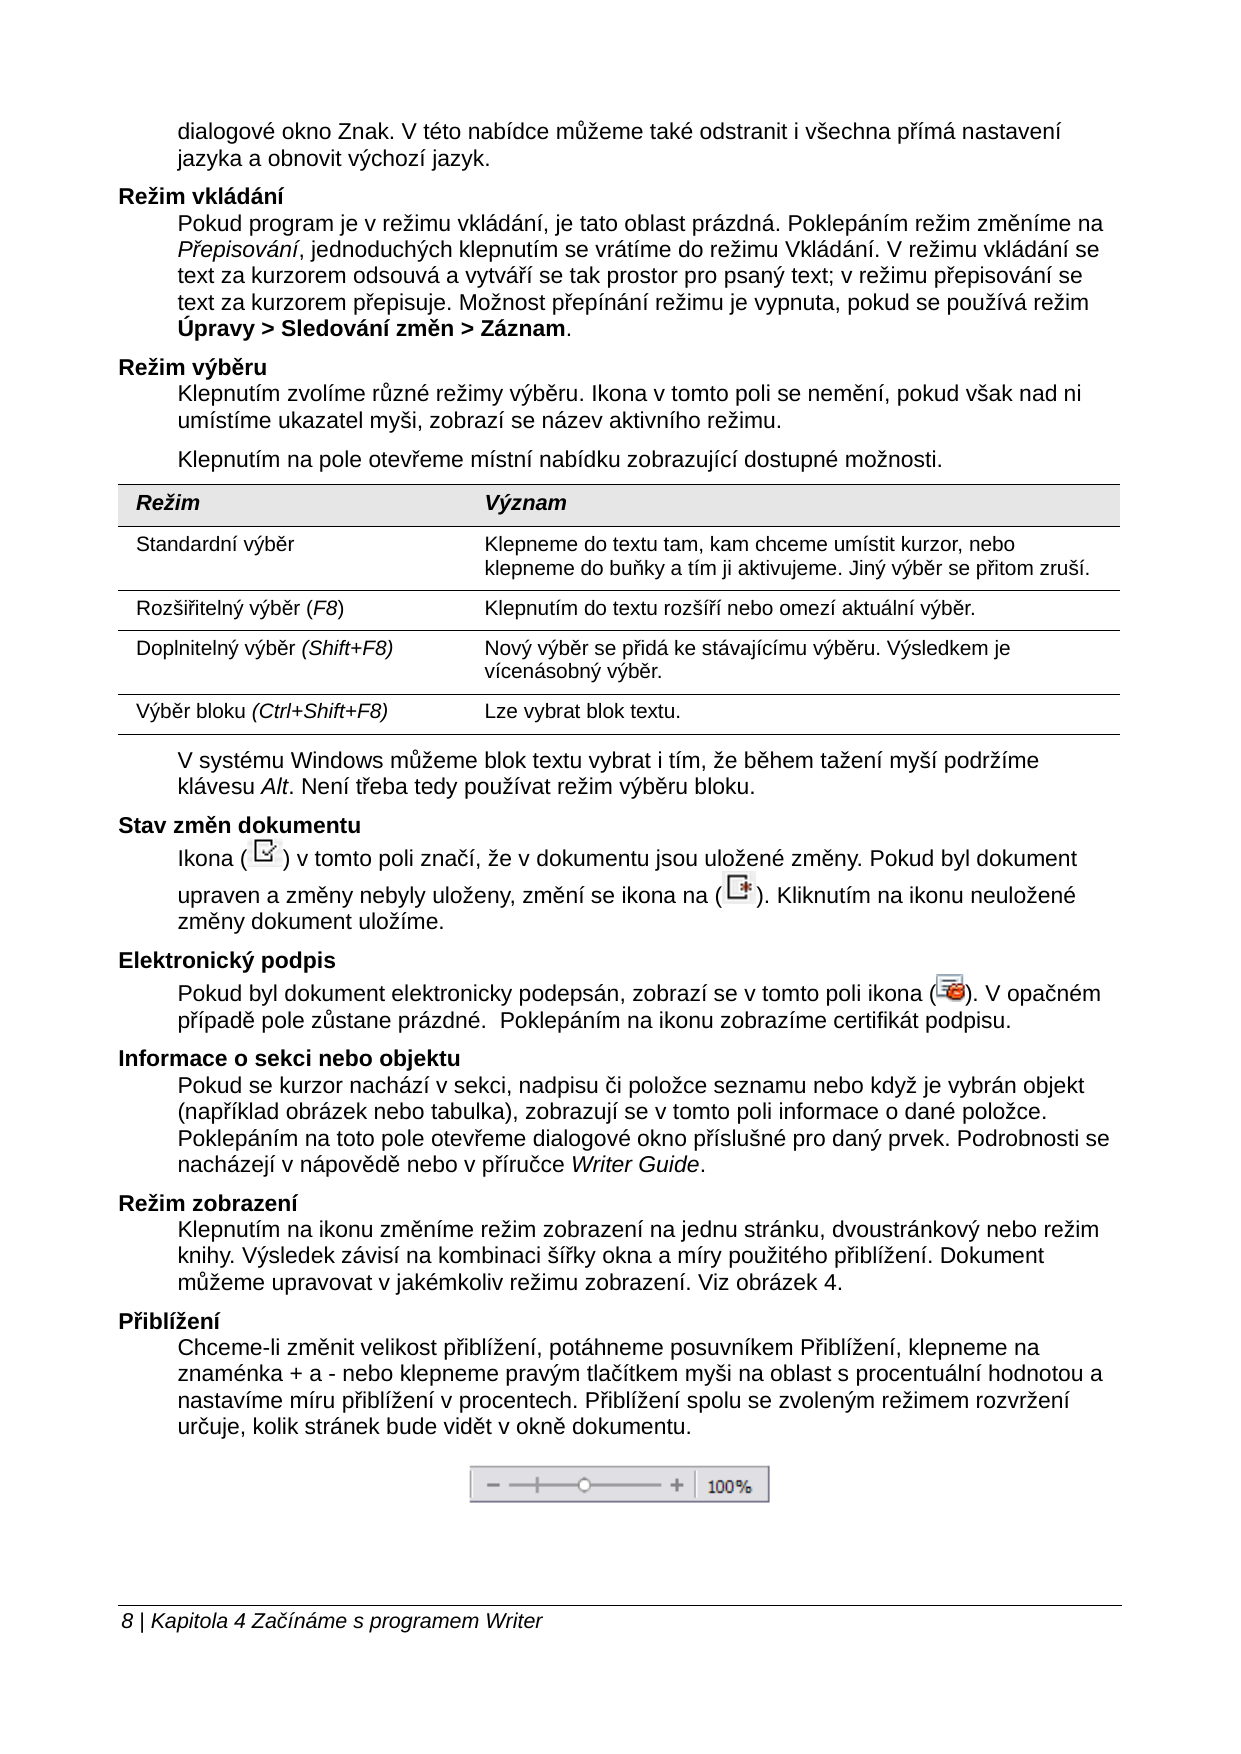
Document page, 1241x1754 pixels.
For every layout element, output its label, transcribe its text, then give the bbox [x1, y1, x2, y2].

table_cell Klepneme do textu tam, kam chceme umístit kurzor, nebo klepneme do buňky a tím ji aktivujeme. Jiný výběr se přitom zruší. [467, 527, 1120, 589]
text Pokud program je v režimu vkládání, je tato oblast prázdná. Poklepáním režim změníme na Přepisování, jednoduchých klepnutím se vrátíme do režimu Vkládání. V režimu vkládání se text za kurzorem odsouvá a vytváří se tak prostor pro psaný text; v režimu přepisování se text za kurzorem přepisuje. Možnost přepínání režimu je vypnuta, pokud se používá režim Úpravy > Sledování změn > Záznam. [177, 210, 1122, 341]
table_cell Klepnutím do textu rozšíří nebo omezí aktuální výběr. [467, 591, 1120, 629]
picture [467, 1463, 773, 1506]
text V systému Windows můžeme blok textu vybrat i tím, že během tažení myší podržíme klávesu Alt. Není třeba tedy používat režim výběru bloku. [177, 747, 1122, 799]
table_cell Rozšiřitelný výběr (F8) [118, 591, 467, 629]
text Klepnutím zvolíme různé režimy výběru. Ikona v tomto poli se nemění, pokud však nad ni umístíme ukazatel myši, zobrazí se název aktivního režimu. [177, 380, 1122, 433]
text Režim výběru [118, 354, 1122, 380]
picture [247, 838, 283, 867]
picture [722, 871, 757, 904]
table_cell Doplnitelný výběr (Shift+F8) [118, 631, 467, 693]
text Ikona () v tomto poli značí, že v dokumentu jsou uložené změny. Pokud byl dokument upraven a změny nebyly uloženy, změní se ikona na (). Kliknutím na ikonu neuložené změny dokument uložíme. [177, 838, 1122, 934]
text Pokud byl dokument elektronicky podepsán, zobrazí se v tomto poli ikona (). V opačném případě pole zůstane prázdné. Poklepáním na ikonu zobrazíme certifikát podpisu. [177, 973, 1122, 1033]
text Režim vkládání [118, 183, 1122, 210]
table_cell Nový výběr se přidá ke stávajícímu výběru. Výsledkem je vícenásobný výběr. [467, 631, 1120, 693]
table_header Režim [118, 485, 467, 526]
table_cell Lze vybrat blok textu. [467, 695, 1120, 733]
text Pokud se kurzor nachází v sekci, nadpisu či položce seznamu nebo když je vybrán objekt (například obrázek nebo tabulka), zobrazují se v tomto poli informace o dané položce. Poklepáním na toto pole otevřeme dialogové okno příslušné pro daný prvek. Podrobnosti se nacházejí v nápovědě nebo v příručce Writer Guide. [177, 1072, 1122, 1177]
text Chceme-li změnit velikost přiblížení, potáhneme posuvníkem Přiblížení, klepneme na znaménka + a - nebo klepneme pravým tlačítkem myši na oblast s procentuální hodnotou a nastavíme míru přiblížení v procentech. Přiblížení spolu se zvoleným režimem rozvržení určuje, kolik stránek bude vidět v okně dokumentu. [177, 1334, 1122, 1439]
text Klepnutím na ikonu změníme režim zobrazení na jednu stránku, dvoustránkový nebo režim knihy. Výsledek závisí na kombinaci šířky okna a míry použitého přiblížení. Dokument můžeme upravovat v jakémkoliv režimu zobrazení. Viz obrázek 4. [177, 1216, 1122, 1295]
text Stav změn dokumentu [118, 812, 1122, 838]
text Režim zobrazení [118, 1190, 1122, 1216]
picture [936, 973, 965, 1002]
table_cell Výběr bloku (Ctrl+Shift+F8) [118, 695, 467, 733]
text Informace o sekci nebo objektu [118, 1045, 1122, 1072]
text Elektronický podpis [118, 947, 1122, 973]
table_cell Standardní výběr [118, 527, 467, 589]
text Přiblížení [118, 1308, 1122, 1334]
text Klepnutím na pole otevřeme místní nabídku zobrazující dostupné možnosti. [177, 446, 1122, 472]
table_header Význam [467, 485, 1120, 526]
text dialogové okno Znak. V této nabídce můžeme také odstranit i všechna přímá nastavení jazyka a obnovit výchozí jazyk. [177, 118, 1122, 171]
